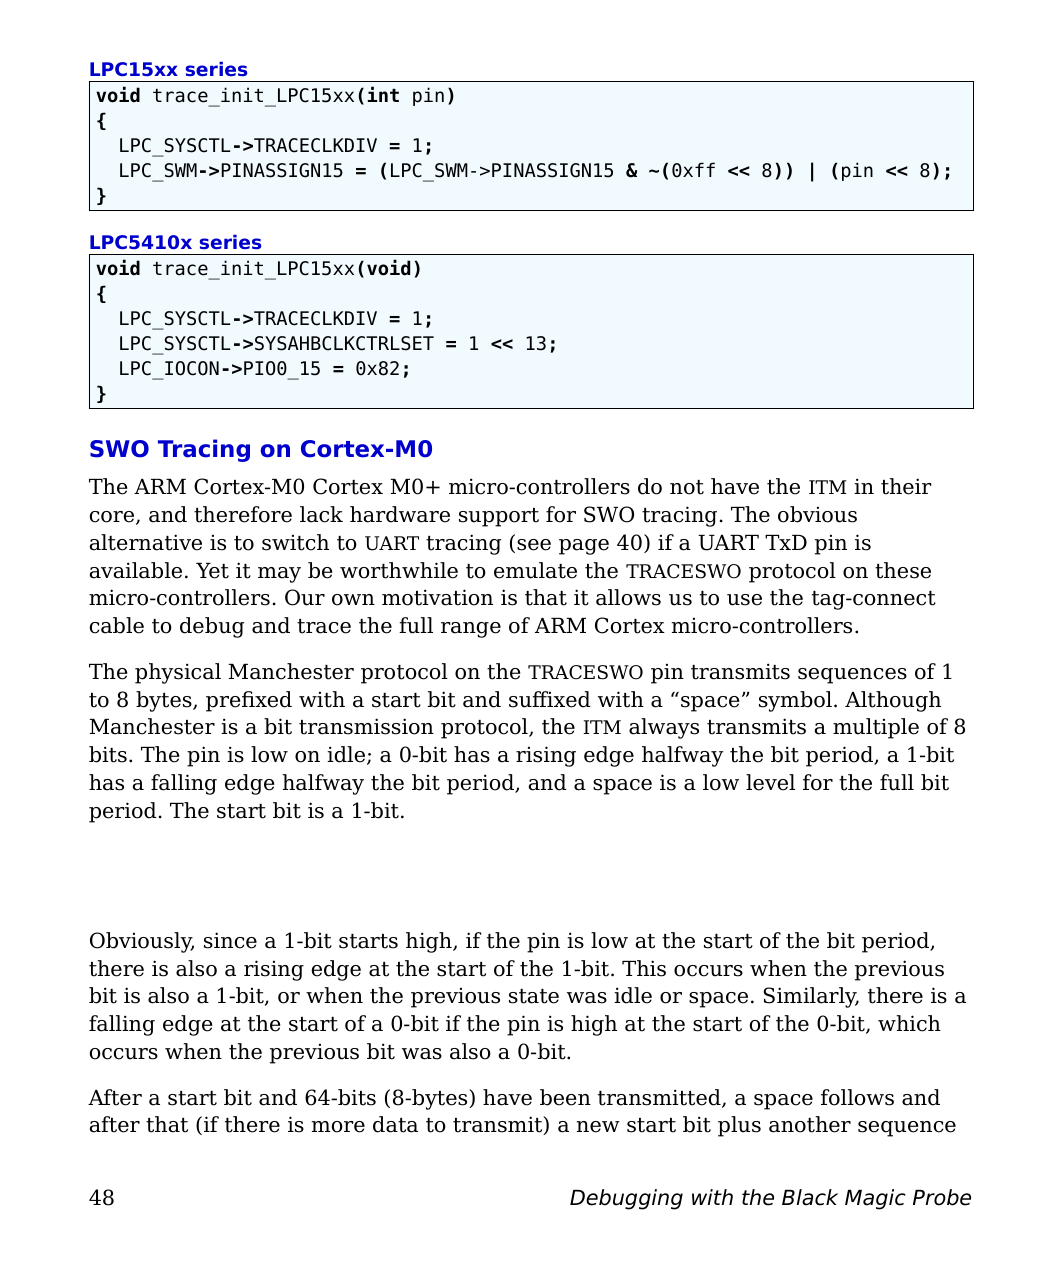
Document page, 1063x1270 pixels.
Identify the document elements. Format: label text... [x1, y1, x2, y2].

subtitle LPC15xx series [88, 59, 974, 81]
text void trace_init_LPC15xx(void) [90, 255, 973, 279]
text LPC_SYSCTL->SYSAHBCLKCTRLSET = 1 << 13; [90, 329, 973, 354]
text { [90, 106, 973, 131]
text void trace_init_LPC15xx(int pin) [90, 82, 973, 106]
subtitle LPC5410x series [88, 232, 974, 254]
text LPC_SWM->PINASSIGN15 = (LPC_SWM->PINASSIGN15 & ~(0xff << 8)) | (pin << 8); [90, 156, 973, 181]
text LPC_IOCON->PIO0_15 = 0x82; [90, 354, 973, 379]
text { [90, 279, 973, 304]
text LPC_SYSCTL->TRACECLKDIV = 1; [90, 131, 973, 156]
text LPC_SYSCTL->TRACECLKDIV = 1; [90, 304, 973, 329]
text After a start bit and 64-bits (8-bytes) have been transmitted, a space follows and after that (if there is more data to transmit) a new start bit plus another sequence [88, 1086, 974, 1138]
text } [90, 181, 973, 210]
text Obviously, since a 1-bit starts high, if the pin is low at the start of the bit period, there is also a rising edge at the start of the 1-bit. This occurs when the previous bit is also a 1-bit, or when the previous state was idle or space. Similarly, there is a falling edge at the start of a 0-bit if the pin is high at the start of the 0-bit, which occurs when the previous bit was also a 0-bit. [88, 844, 974, 1064]
text The physical Manchester protocol on the TRACESWO pin transmits sequences of 1 to 8 bytes, prefixed with a start bit and suffixed with a “space” symbol. Although Manchester is a bit transmission protocol, the ITM always transmits a multiple of 8 bits. The pin is low on idle; a 0-bit has a rising edge halfway the bit period, a 1-bit has a falling edge halfway the bit period, and a space is a low level for the full bit period. The start bit is a 1-bit. [88, 660, 974, 823]
text The ARM Cortex-M0 Cortex M0+ micro-controllers do not have the ITM in their core, and therefore lack hardware support for SWO tracing. The obvious alternative is to switch to UART tracing (see page 40) if a UART TxD pin is available. Yet it may be worthwhile to emulate the TRACESWO protocol on these micro-controllers. Our own motivation is that it allows us to use the tag-connect cable to debug and trace the full range of ARM Cortex micro-controllers. [88, 475, 974, 638]
subtitle SWO Tracing on Cortex-M0 [88, 436, 974, 463]
text } [90, 379, 973, 408]
